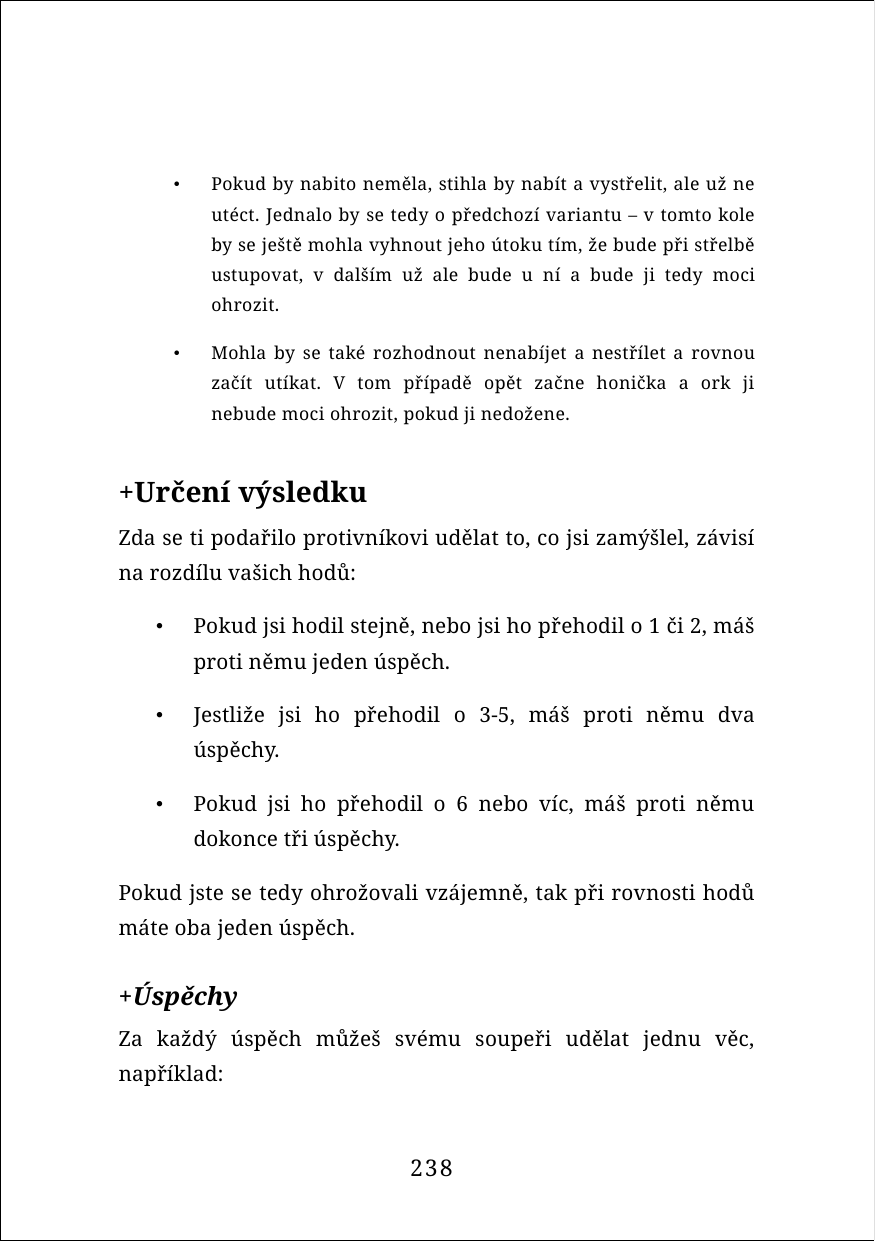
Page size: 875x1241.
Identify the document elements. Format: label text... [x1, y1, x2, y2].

text Zda se ti podařilo protivníkovi udělat to, co jsi zamýšlel, závisí na rozdílu vašich hodů: [118, 523, 756, 587]
list Pokud jsi hodil stejně, nebo jsi ho přehodil o 1 či 2, máš proti němu jeden úspěch. [156, 611, 756, 675]
list Jestliže jsi ho přehodil o 3-5, máš proti němu dva úspěchy. [156, 700, 756, 764]
subtitle +Úspěchy [118, 978, 756, 1012]
subtitle +Určení výsledku [118, 472, 756, 511]
list Pokud jsi ho přehodil o 6 nebo víc, máš proti němu dokonce tři úspěchy. [156, 789, 756, 853]
text Za každý úspěch můžeš svému soupeři udělat jednu věc, například: [118, 1024, 756, 1088]
list Pokud by nabito neměla, stihla by nabít a vystřelit, ale už ne utéct. Jednalo by se tedy o předchozí variantu – v tomto kole by se ještě mohla vyhnout jeho útoku tím, že bude při střelbě ustupovat, v dalším už ale bude u ní a bude ji tedy moci ohrozit. [173, 172, 756, 317]
text Pokud jste se tedy ohrožovali vzájemně, tak při rovnosti hodů máte oba jeden úspěch. [118, 878, 756, 942]
list Mohla by se také rozhodnout nenabíjet a nestřílet a rovnou začít utíkat. V tom případě opět začne honička a ork ji nebude moci ohrozit, pokud ji nedožene. [173, 341, 756, 425]
